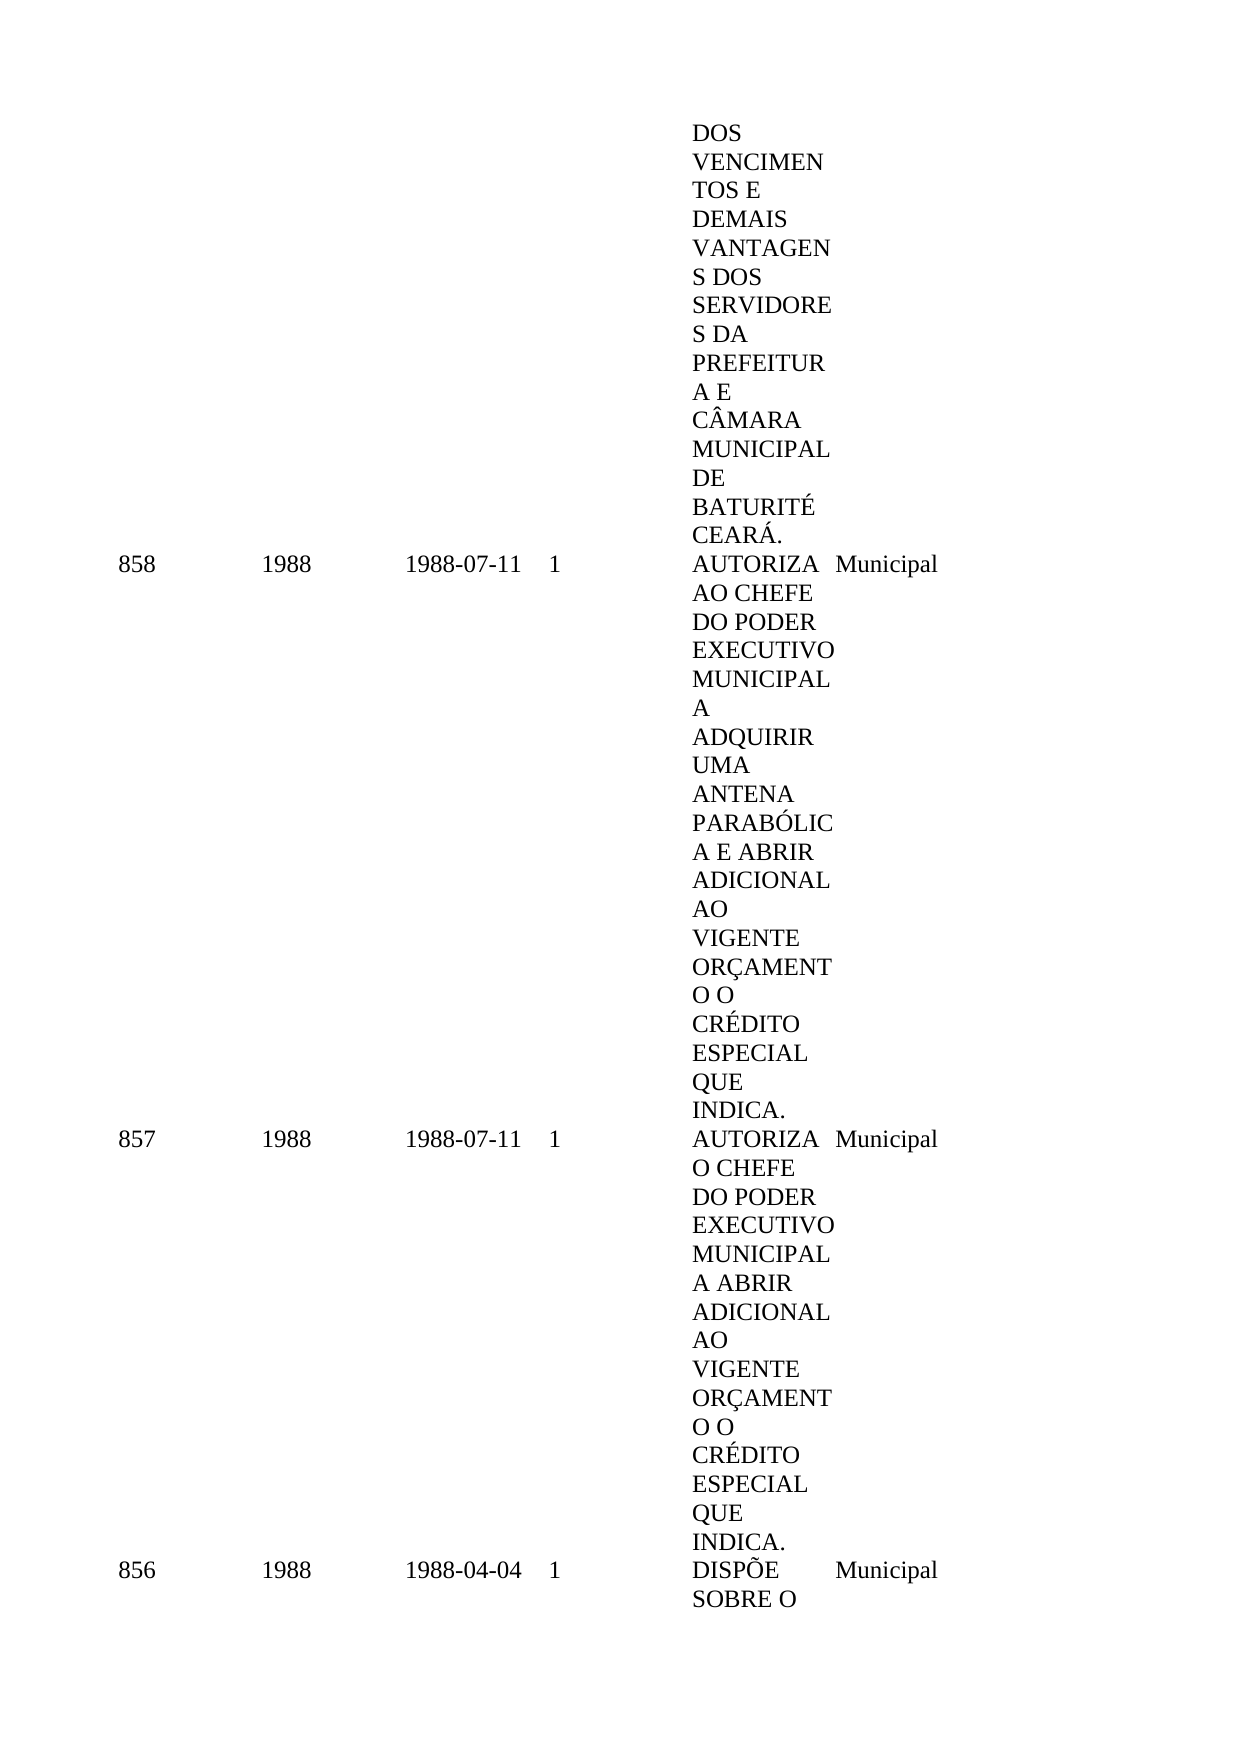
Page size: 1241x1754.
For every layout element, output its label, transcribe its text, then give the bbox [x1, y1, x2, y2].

table_cell 1988-07-11 [405, 1124, 548, 1556]
table_cell 856 [118, 1556, 261, 1613]
table_cell 857 [118, 1124, 261, 1556]
table_cell [118, 118, 261, 549]
table_cell 1988 [261, 1124, 405, 1556]
table_cell 1 [548, 549, 692, 1124]
table_cell 1988-07-11 [405, 549, 548, 1124]
table_cell [979, 549, 1122, 1124]
table_cell [261, 118, 405, 549]
table_cell 1 [548, 1124, 692, 1556]
table_cell 1 [548, 1556, 692, 1613]
table_cell 1988-04-04 [405, 1556, 548, 1613]
table_cell AUTORIZA AO CHEFE DO PODER EXECUTIVO MUNICIPAL A ADQUIRIR UMA ANTENA PARABÓLICA E ABRIR ADICIONAL AO VIGENTE ORÇAMENTO O CRÉDITO ESPECIAL QUE INDICA. [692, 549, 835, 1124]
table_cell [835, 118, 979, 549]
table_cell 858 [118, 549, 261, 1124]
table_cell [979, 118, 1122, 549]
table_cell [405, 118, 548, 549]
table_cell [979, 1124, 1122, 1556]
table_cell DISPÕE SOBRE O [692, 1556, 835, 1613]
table_cell AUTORIZA O CHEFE DO PODER EXECUTIVO MUNICIPAL A ABRIR ADICIONAL AO VIGENTE ORÇAMENTO O CRÉDITO ESPECIAL QUE INDICA. [692, 1124, 835, 1556]
table_cell [979, 1556, 1122, 1613]
table_cell DOS VENCIMENTOS E DEMAIS VANTAGENS DOS SERVIDORES DA PREFEITURA E CÂMARA MUNICIPAL DE BATURITÉ CEARÁ. [692, 118, 835, 549]
table_cell Municipal [835, 1124, 979, 1556]
table_cell 1988 [261, 549, 405, 1124]
table_cell Municipal [835, 1556, 979, 1613]
table_cell Municipal [835, 549, 979, 1124]
table_cell 1988 [261, 1556, 405, 1613]
table_cell [548, 118, 692, 549]
